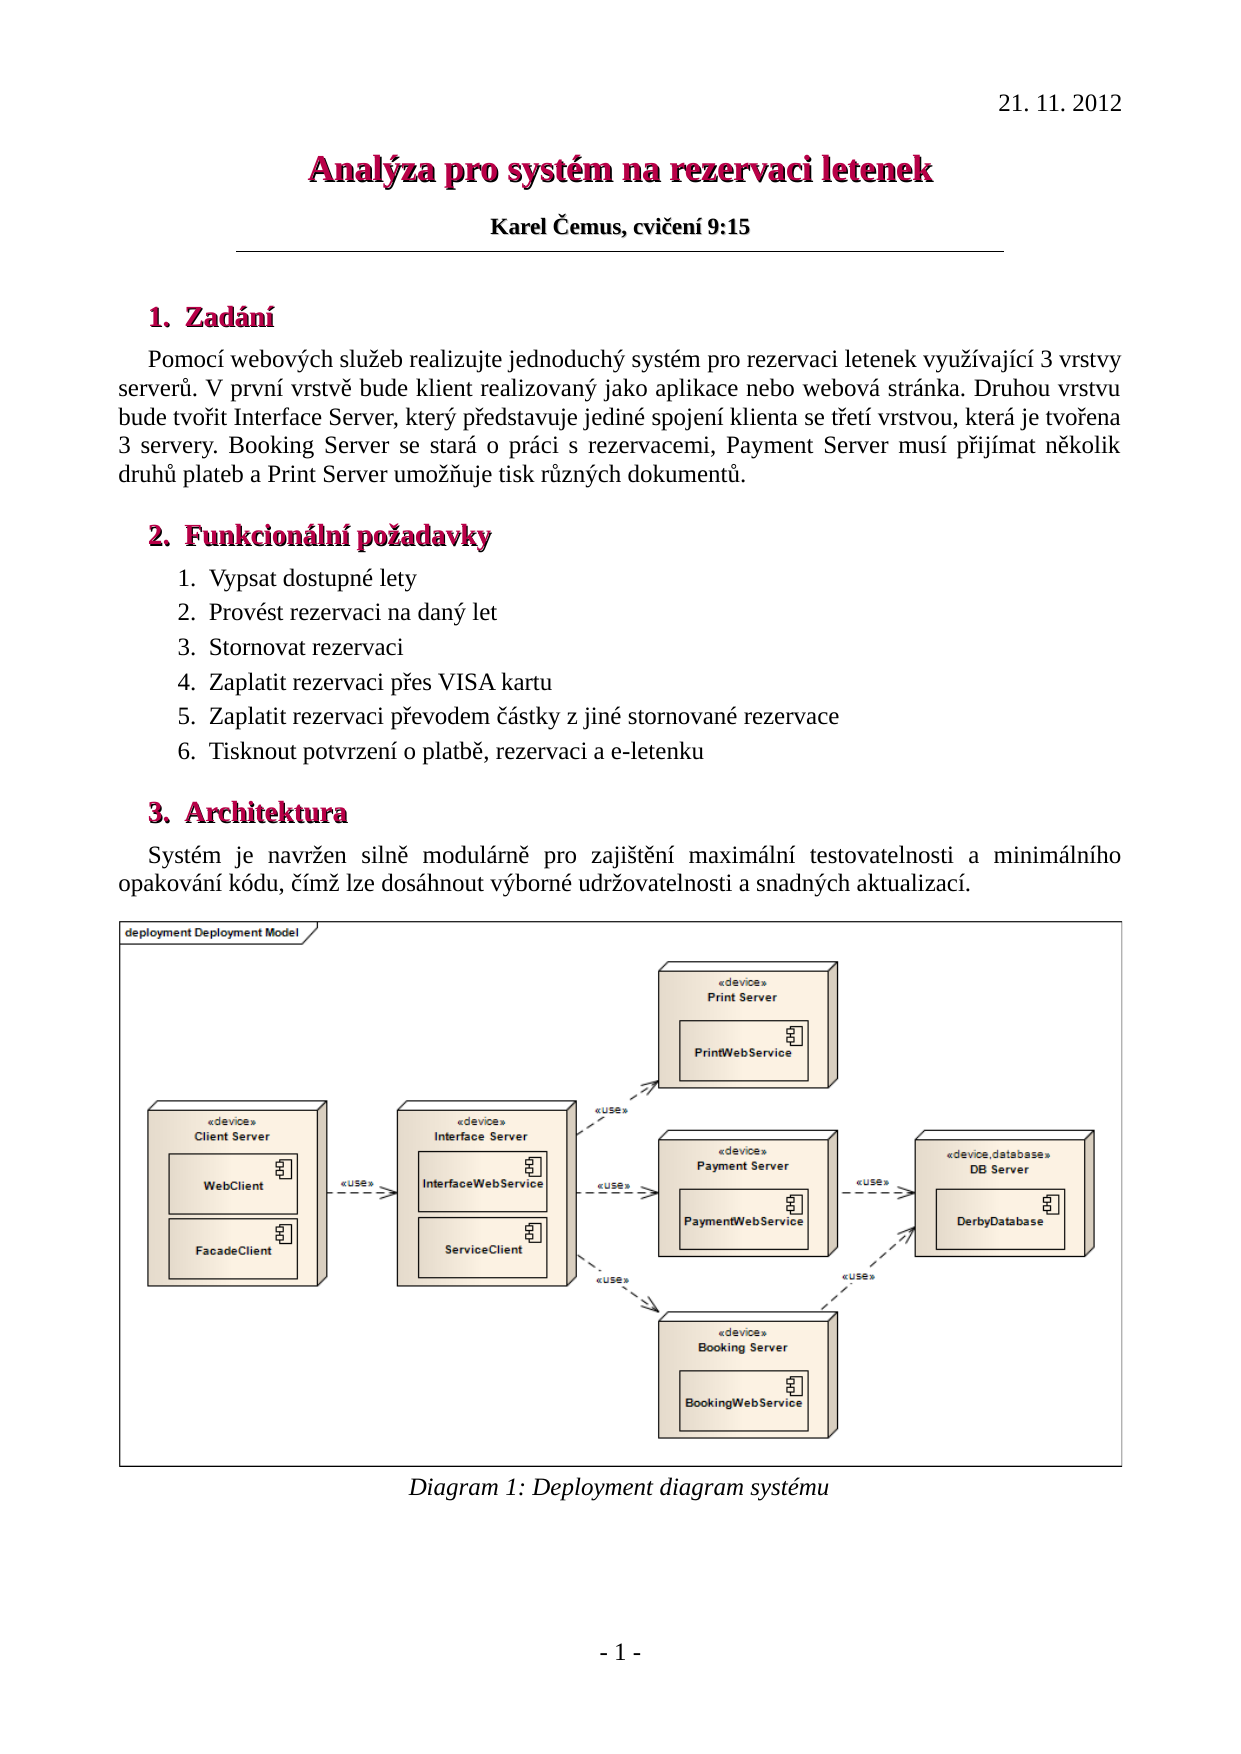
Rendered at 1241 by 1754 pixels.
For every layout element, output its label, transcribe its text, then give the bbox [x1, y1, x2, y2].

text Karel Čemus, cvičení 9:15 [236, 201, 1004, 251]
list Stornovat rezervaci [177, 632, 1122, 661]
list Zaplatit rezervaci přes VISA kartu [177, 667, 1122, 696]
text Systém je navržen silně modulárně pro zajištění maximální testovatelnosti a minimálního opakování kódu, čímž lze dosáhnout výborné udržovatelnosti a snadných aktualizací. [118, 840, 1122, 897]
list Provést rezervaci na daný let [177, 597, 1122, 626]
subtitle Zadání [148, 299, 1122, 332]
text Pomocí webových služeb realizujte jednoduchý systém pro rezervaci letenek využívající 3 vrstvy serverů. V první vrstvě bude klient realizovaný jako aplikace nebo webová stránka. Druhou vrstvu bude tvořit Interface Server, který představuje jediné spojení klienta se třetí vrstvou, která je tvořena 3 servery. Booking Server se stará o práci s rezervacemi, Payment Server musí přijímat několik druhů plateb a Print Server umožňuje tisk různých dokumentů. [118, 344, 1122, 488]
subtitle Analýza pro systém na rezervaci letenek [118, 147, 1122, 189]
picture [118, 921, 1123, 1467]
subtitle Funkcionální požadavky [148, 517, 1122, 551]
list Vypsat dostupné lety [177, 563, 1122, 591]
list Tisknout potvrzení o platbě, rezervaci a e-letenku [177, 736, 1122, 765]
text Diagram 1: Deployment diagram systému [118, 1467, 1122, 1501]
list Zaplatit rezervaci převodem částky z jiné stornované rezervace [177, 701, 1122, 730]
subtitle Architektura [148, 794, 1122, 828]
